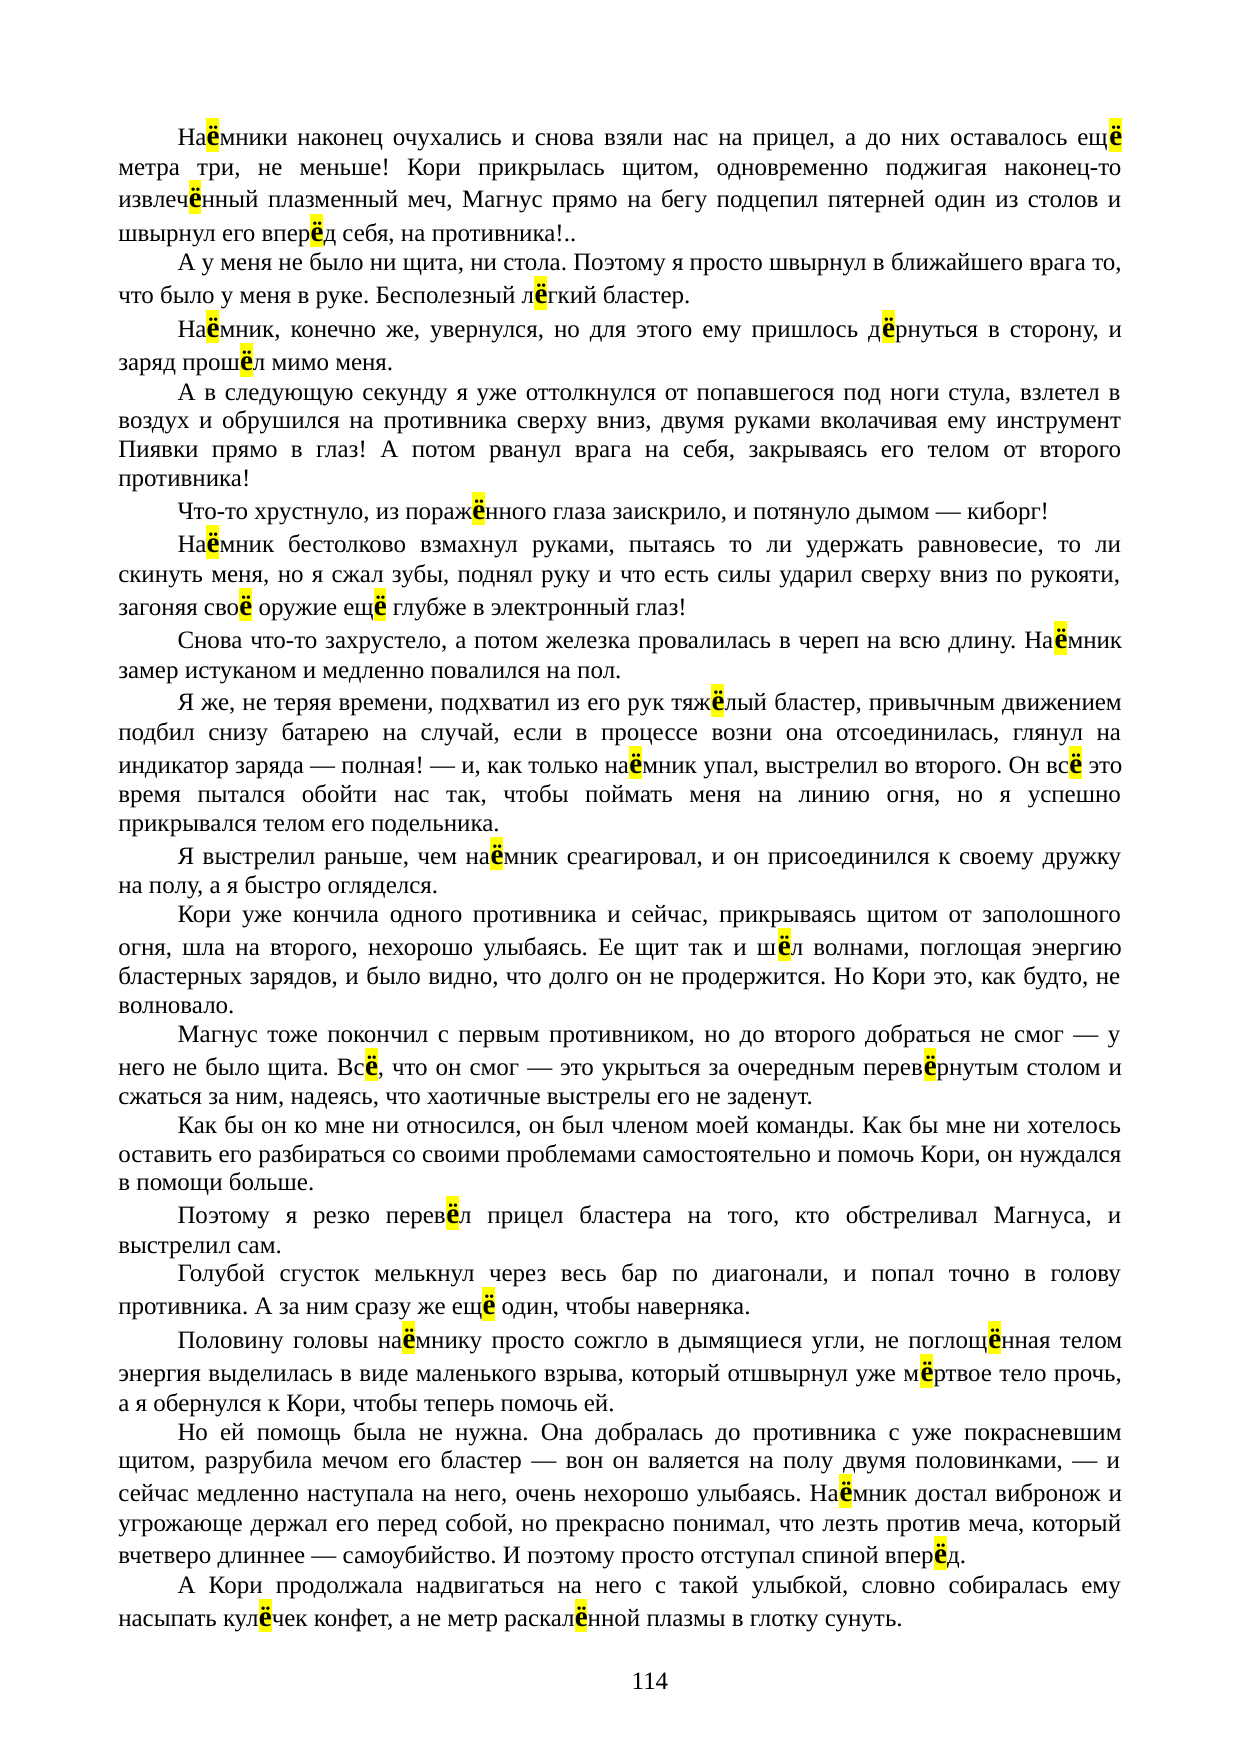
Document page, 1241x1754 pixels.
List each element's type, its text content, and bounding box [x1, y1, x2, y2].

text Но ей помощь была не нужна. Она добралась до противника с уже покрасневшим щитом, разрубила мечом его бластер — вон он валяется на полу двумя половинками, — и сейчас медленно наступала на него, очень нехорошо улыбаясь. Наёмник достал вибронож и угрожающе держал его перед собой, но прекрасно понимал, что лезть против меча, который вчетверо длиннее — самоубийство. И поэтому просто отступал спиной вперёд. [118, 1417, 1122, 1570]
text Я выстрелил раньше, чем наёмник среагировал, и он присоединился к своему дружку на полу, а я быстро огляделся. [118, 837, 1122, 899]
text Наёмник, конечно же, увернулся, но для этого ему пришлось дёрнуться в сторону, и заряд прошёл мимо меня. [118, 310, 1122, 377]
text Я же, не теряя времени, подхватил из его рук тяжёлый бластер, привычным движением подбил снизу батарею на случай, если в процессе возни она отсоединилась, глянул на индикатор заряда — полная! — и, как только наёмник упал, выстрелил во второго. Он всё это время пытался обойти нас так, чтобы поймать меня на линию огня, но я успешно прикрывался телом его подельника. [118, 683, 1122, 837]
text Наёмники наконец очухались и снова взяли нас на прицел, а до них оставалось ещё метра три, не меньше! Кори прикрылась щитом, одновременно поджигая наконец-то извлечённый плазменный меч, Магнус прямо на бегу подцепил пятерней один из столов и швырнул его вперёд себя, на противника!.. [118, 118, 1122, 247]
text Как бы он ко мне ни относился, он был членом моей команды. Как бы мне ни хотелось оставить его разбираться со своими проблемами самостоятельно и помочь Кори, он нуждался в помощи больше. [118, 1110, 1122, 1196]
text Половину головы наёмнику просто сожгло в дымящиеся угли, не поглощённая телом энергия выделилась в виде маленького взрыва, который отшвырнул уже мёртвое тело прочь, а я обернулся к Кори, чтобы теперь помочь ей. [118, 1321, 1122, 1417]
text Магнус тоже покончил с первым противником, но до второго добраться не смог — у него не было щита. Всё, что он смог — это укрыться за очередным перевёрнутым столом и сжаться за ним, надеясь, что хаотичные выстрелы его не заденут. [118, 1019, 1122, 1110]
text Голубой сгусток мелькнул через весь бар по диагонали, и попал точно в голову противника. А за ним сразу же ещё один, чтобы наверняка. [118, 1258, 1122, 1321]
text Кори уже кончила одного противника и сейчас, прикрываясь щитом от заполошного огня, шла на второго, нехорошо улыбаясь. Ее щит так и шёл волнами, поглощая энергию бластерных зарядов, и было видно, что долго он не продержится. Но Кори это, как будто, не волновало. [118, 899, 1122, 1019]
text Снова что-то захрустело, а потом железка провалилась в череп на всю длину. Наёмник замер истуканом и медленно повалился на пол. [118, 621, 1122, 683]
text Поэтому я резко перевёл прицел бластера на того, кто обстреливал Магнуса, и выстрелил сам. [118, 1196, 1122, 1258]
text А в следующую секунду я уже оттолкнулся от попавшегося под ноги стула, взлетел в воздух и обрушился на противника сверху вниз, двумя руками вколачивая ему инструмент Пиявки прямо в глаз! А потом рванул врага на себя, закрываясь его телом от второго противника! [118, 377, 1122, 492]
text А у меня не было ни щита, ни стола. Поэтому я просто швырнул в ближайшего врага то, что было у меня в руке. Бесполезный лёгкий бластер. [118, 247, 1122, 310]
text Наёмник бестолково взмахнул руками, пытаясь то ли удержать равновесие, то ли скинуть меня, но я сжал зубы, поднял руку и что есть силы ударил сверху вниз по рукояти, загоняя своё оружие ещё глубже в электронный глаз! [118, 525, 1122, 621]
text А Кори продолжала надвигаться на него с такой улыбкой, словно собиралась ему насыпать кулёчек конфет, а не метр раскалённой плазмы в глотку сунуть. [118, 1570, 1122, 1632]
text Что-то хрустнуло, из поражённого глаза заискрило, и потянуло дымом — киборг! [118, 492, 1122, 525]
